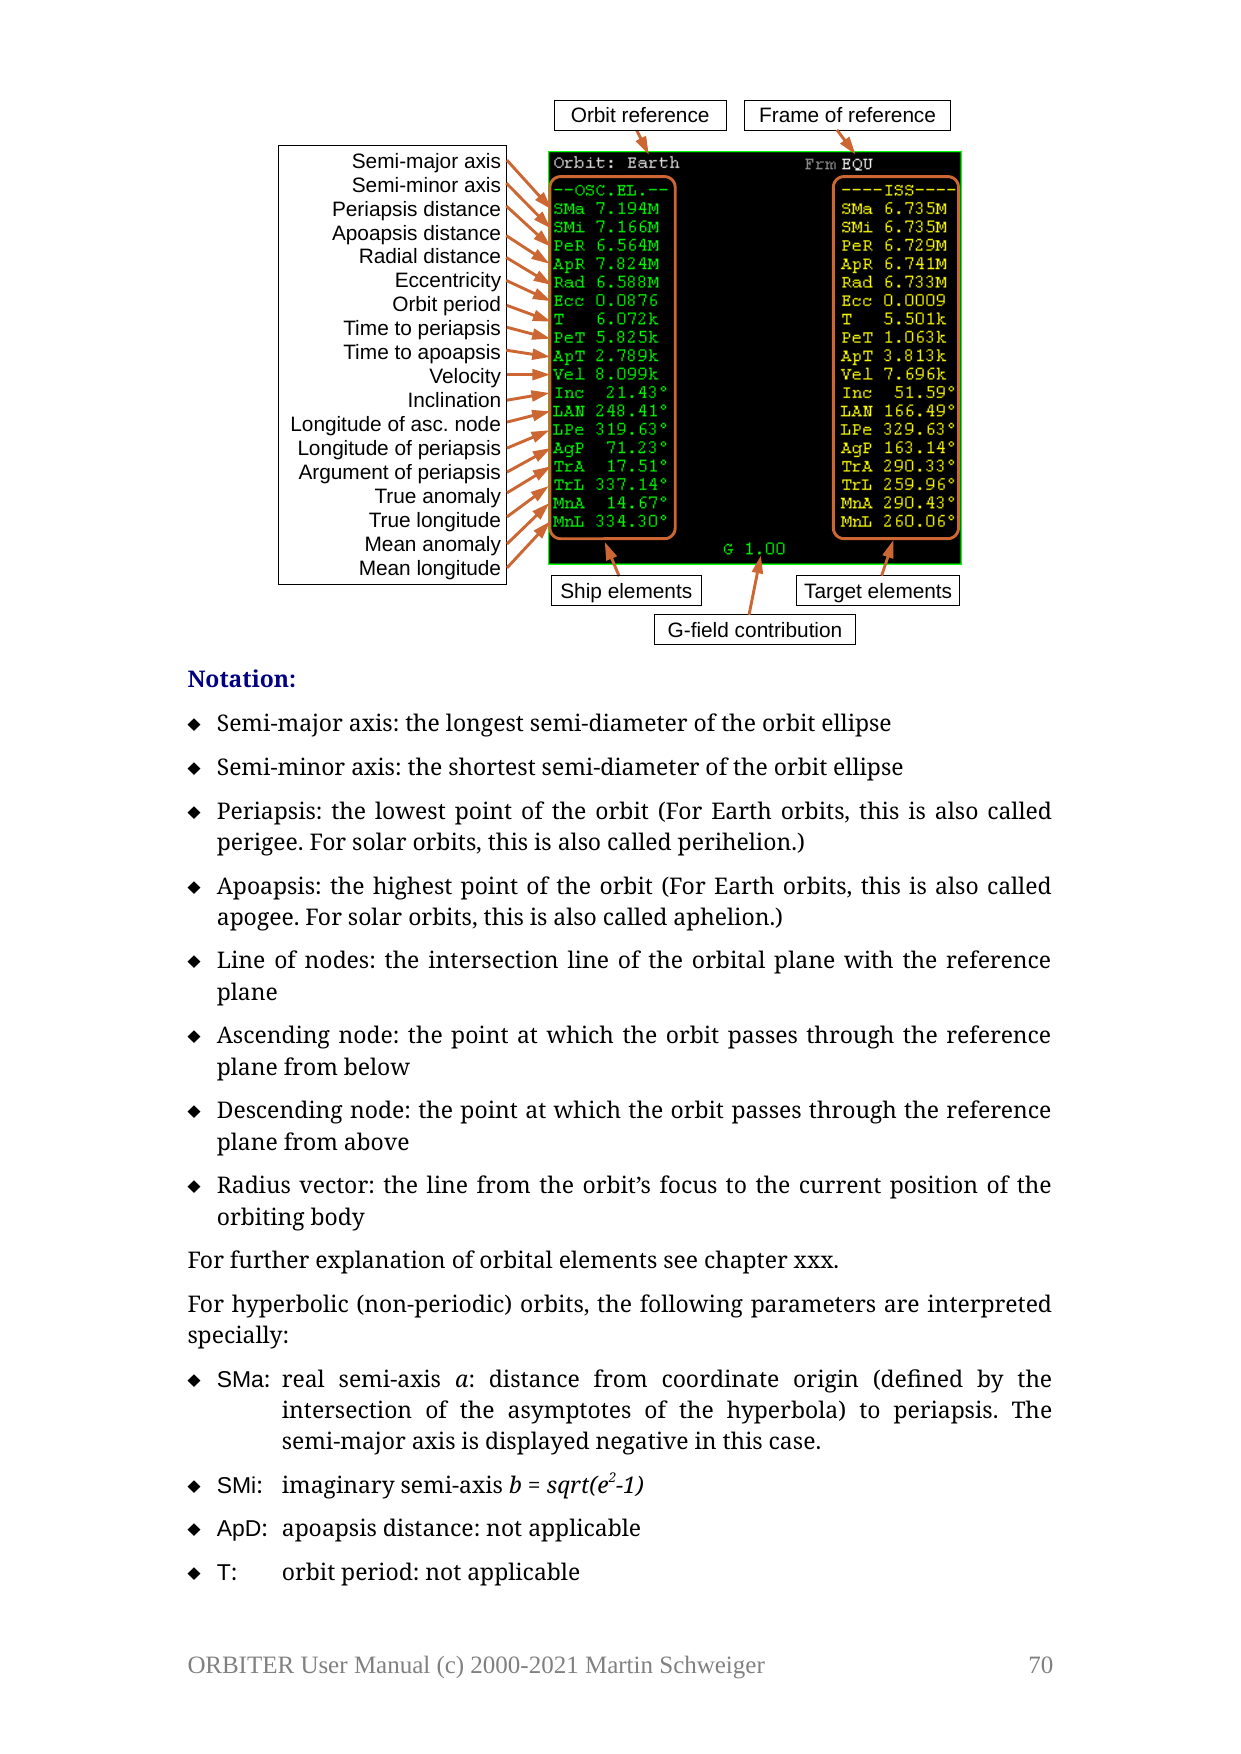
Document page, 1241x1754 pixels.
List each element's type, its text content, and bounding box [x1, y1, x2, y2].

picture [835, 179, 957, 537]
list T: orbit period: not applicable [187, 1556, 1053, 1587]
list Semi-major axis: the longest semi-diameter of the orbit ellipse [187, 707, 1053, 738]
list Semi-minor axis: the shortest semi-diameter of the orbit ellipse [187, 751, 1053, 782]
list SMa: real semi-axis a: distance from coordinate origin (defined by the intersection of the asymptotes of the hyperbola) to periapsis. The semi-major axis is displayed negative in this case. [187, 1362, 1053, 1456]
text For further explanation of orbital elements see chapter xxx. [187, 1243, 1053, 1275]
list ApD: apoapsis distance: not applicable [187, 1512, 1053, 1543]
list Radius vector: the line from the orbit’s focus to the current position of the orbiting body [187, 1169, 1053, 1231]
picture [548, 151, 962, 565]
list Ascending node: the point at which the orbit passes through the reference plane from below [187, 1019, 1053, 1081]
subtitle Notation: [187, 100, 1053, 694]
list Periapsis: the lowest point of the orbit (For Earth orbits, this is also called perigee. For solar orbits, this is also called perihelion.) [187, 794, 1053, 857]
list SMi: imaginary semi-axis b = sqrt(e2-1) [187, 1468, 1053, 1499]
list Descending node: the point at which the orbit passes through the reference plane from above [187, 1094, 1053, 1156]
list Line of nodes: the intersection line of the orbital plane with the reference plane [187, 944, 1053, 1006]
picture [552, 179, 673, 537]
text For hyperbolic (non-periodic) orbits, the following parameters are interpreted specially: [187, 1287, 1053, 1350]
list Apoapsis: the highest point of the orbit (For Earth orbits, this is also called apogee. For solar orbits, this is also called aphelion.) [187, 869, 1053, 932]
